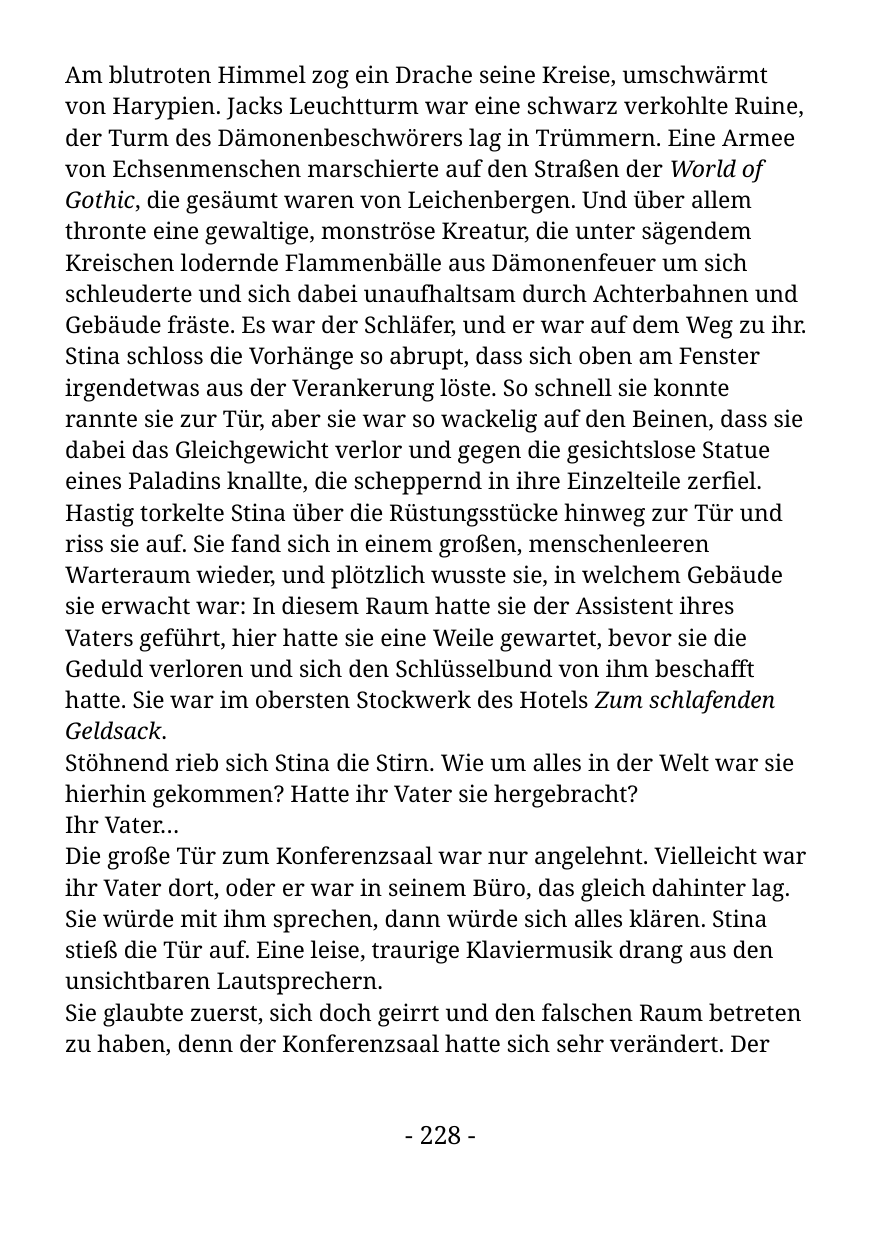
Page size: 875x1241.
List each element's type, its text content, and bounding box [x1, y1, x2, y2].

text Am blutroten Himmel zog ein Drache seine Kreise, umschwärmt von Harypien. Jacks Leuchtturm war eine schwarz verkohlte Ruine, der Turm des Dämonenbeschwörers lag in Trümmern. Eine Armee von Echsenmenschen marschierte auf den Straßen der World of Gothic, die gesäumt waren von Leichenbergen. Und über allem thronte eine gewaltige, monströse Kreatur, die unter sägendem Kreischen lodernde Flammenbälle aus Dämonenfeuer um sich schleuderte und sich dabei unaufhaltsam durch Achterbahnen und Gebäude fräste. Es war der Schläfer, und er war auf dem Weg zu ihr. Stina schloss die Vorhänge so abrupt, dass sich oben am Fenster irgendetwas aus der Verankerung löste. So schnell sie konnte rannte sie zur Tür, aber sie war so wackelig auf den Beinen, dass sie dabei das Gleichgewicht verlor und gegen die gesichtslose Statue eines Paladins knallte, die scheppernd in ihre Einzelteile zerfiel. Hastig torkelte Stina über die Rüstungsstücke hinweg zur Tür und riss sie auf. Sie fand sich in einem großen, menschenleeren Warteraum wieder, und plötzlich wusste sie, in welchem Gebäude sie erwacht war: In diesem Raum hatte sie der Assistent ihres Vaters geführt, hier hatte sie eine Weile gewartet, bevor sie die Geduld verloren und sich den Schlüsselbund von ihm beschafft hatte. Sie war im obersten Stockwerk des Hotels Zum schlafenden Geldsack. Stöhnend rieb sich Stina die Stirn. Wie um alles in der Welt war sie hierhin gekommen? Hatte ihr Vater sie hergebracht? Ihr Vater… Die große Tür zum Konferenzsaal war nur angelehnt. Vielleicht war ihr Vater dort, oder er war in seinem Büro, das gleich dahinter lag. Sie würde mit ihm sprechen, dann würde sich alles klären. Stina stieß die Tür auf. Eine leise, traurige Klaviermusik drang aus den unsichtbaren Lautsprechern. Sie glaubte zuerst, sich doch geirrt und den falschen Raum betreten zu haben, denn der Konferenzsaal hatte sich sehr verändert. Der [65, 59, 809, 1059]
